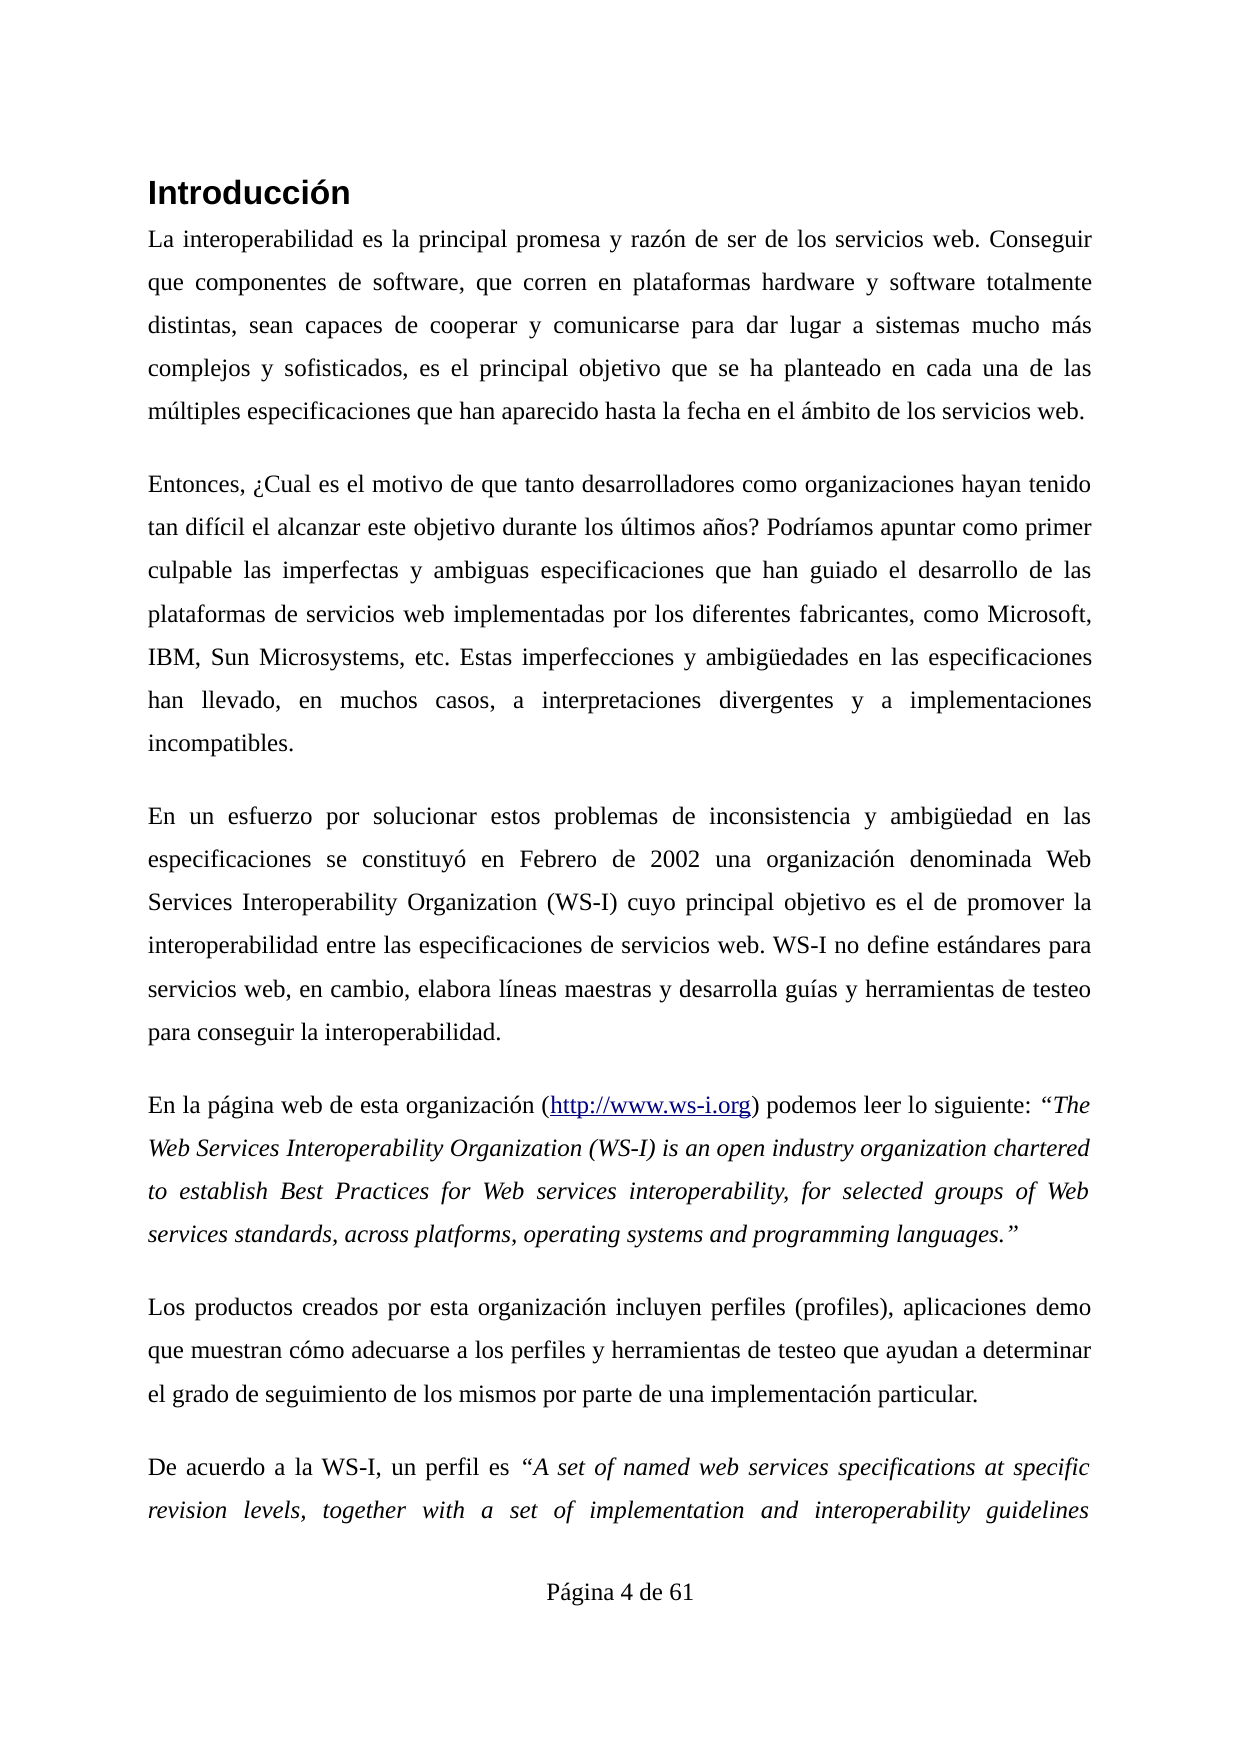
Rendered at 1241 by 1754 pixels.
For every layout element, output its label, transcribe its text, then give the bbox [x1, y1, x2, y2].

text En la página web de esta organización (http://www.ws-i.org) podemos leer lo siguiente: “The Web Services Interoperability Organization (WS-I) is an open industry organization chartered to establish Best Practices for Web services interoperability, for selected groups of Web services standards, across platforms, operating systems and programming languages.” [148, 1090, 1093, 1248]
text La interoperabilidad es la principal promesa y razón de ser de los servicios web. Conseguir que componentes de software, que corren en plataformas hardware y software totalmente distintas, sean capaces de cooperar y comunicarse para dar lugar a sistemas mucho más complejos y sofisticados, es el principal objetivo que se ha planteado en cada una de las múltiples especificaciones que han aparecido hasta la fecha en el ámbito de los servicios web. [148, 224, 1093, 425]
text Los productos creados por esta organización incluyen perfiles (profiles), aplicaciones demo que muestran cómo adecuarse a los perfiles y herramientas de testeo que ayudan a determinar el grado de seguimiento de los mismos por parte de una implementación particular. [148, 1292, 1093, 1407]
text En un esfuerzo por solucionar estos problemas de inconsistencia y ambigüedad en las especificaciones se constituyó en Febrero de 2002 una organización denominada Web Services Interoperability Organization (WS-I) cuyo principal objetivo es el de promover la interoperabilidad entre las especificaciones de servicios web. WS-I no define estándares para servicios web, en cambio, elabora líneas maestras y desarrolla guías y herramientas de testeo para conseguir la interoperabilidad. [148, 801, 1093, 1046]
text De acuerdo a la WS-I, un perfil es “A set of named web services specifications at specific revision levels, together with a set of implementation and interoperability guidelines [148, 1452, 1093, 1524]
subtitle Introducción [148, 173, 1093, 211]
text Entonces, ¿Cual es el motivo de que tanto desarrolladores como organizaciones hayan tenido tan difícil el alcanzar este objetivo durante los últimos años? Podríamos apuntar como primer culpable las imperfectas y ambiguas especificaciones que han guiado el desarrollo de las plataformas de servicios web implementadas por los diferentes fabricantes, como Microsoft, IBM, Sun Microsystems, etc. Estas imperfecciones y ambigüedades en las especificaciones han llevado, en muchos casos, a interpretaciones divergentes y a implementaciones incompatibles. [148, 469, 1093, 757]
